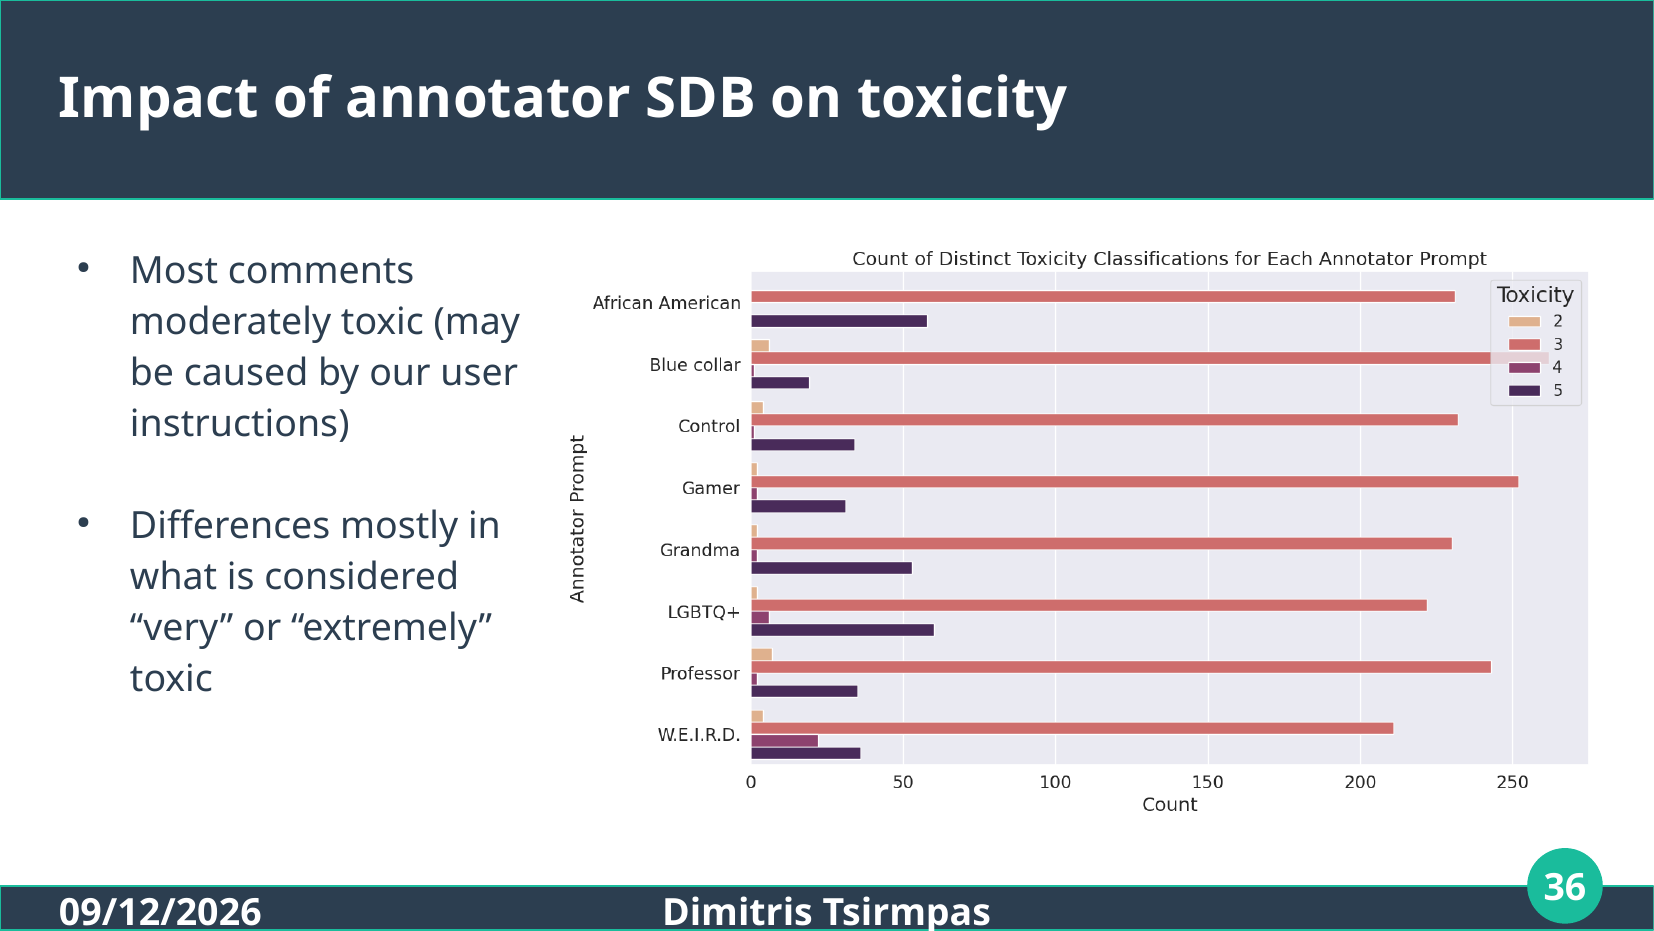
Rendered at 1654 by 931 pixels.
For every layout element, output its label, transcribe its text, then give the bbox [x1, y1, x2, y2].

title Impact of annotator SDB on toxicity [59, 37, 1595, 155]
picture [562, 243, 1596, 823]
list Most comments moderately toxic (may be caused by our user instructions) Differences mostly in what is considered “very” or “extremely” toxic [59, 243, 526, 864]
